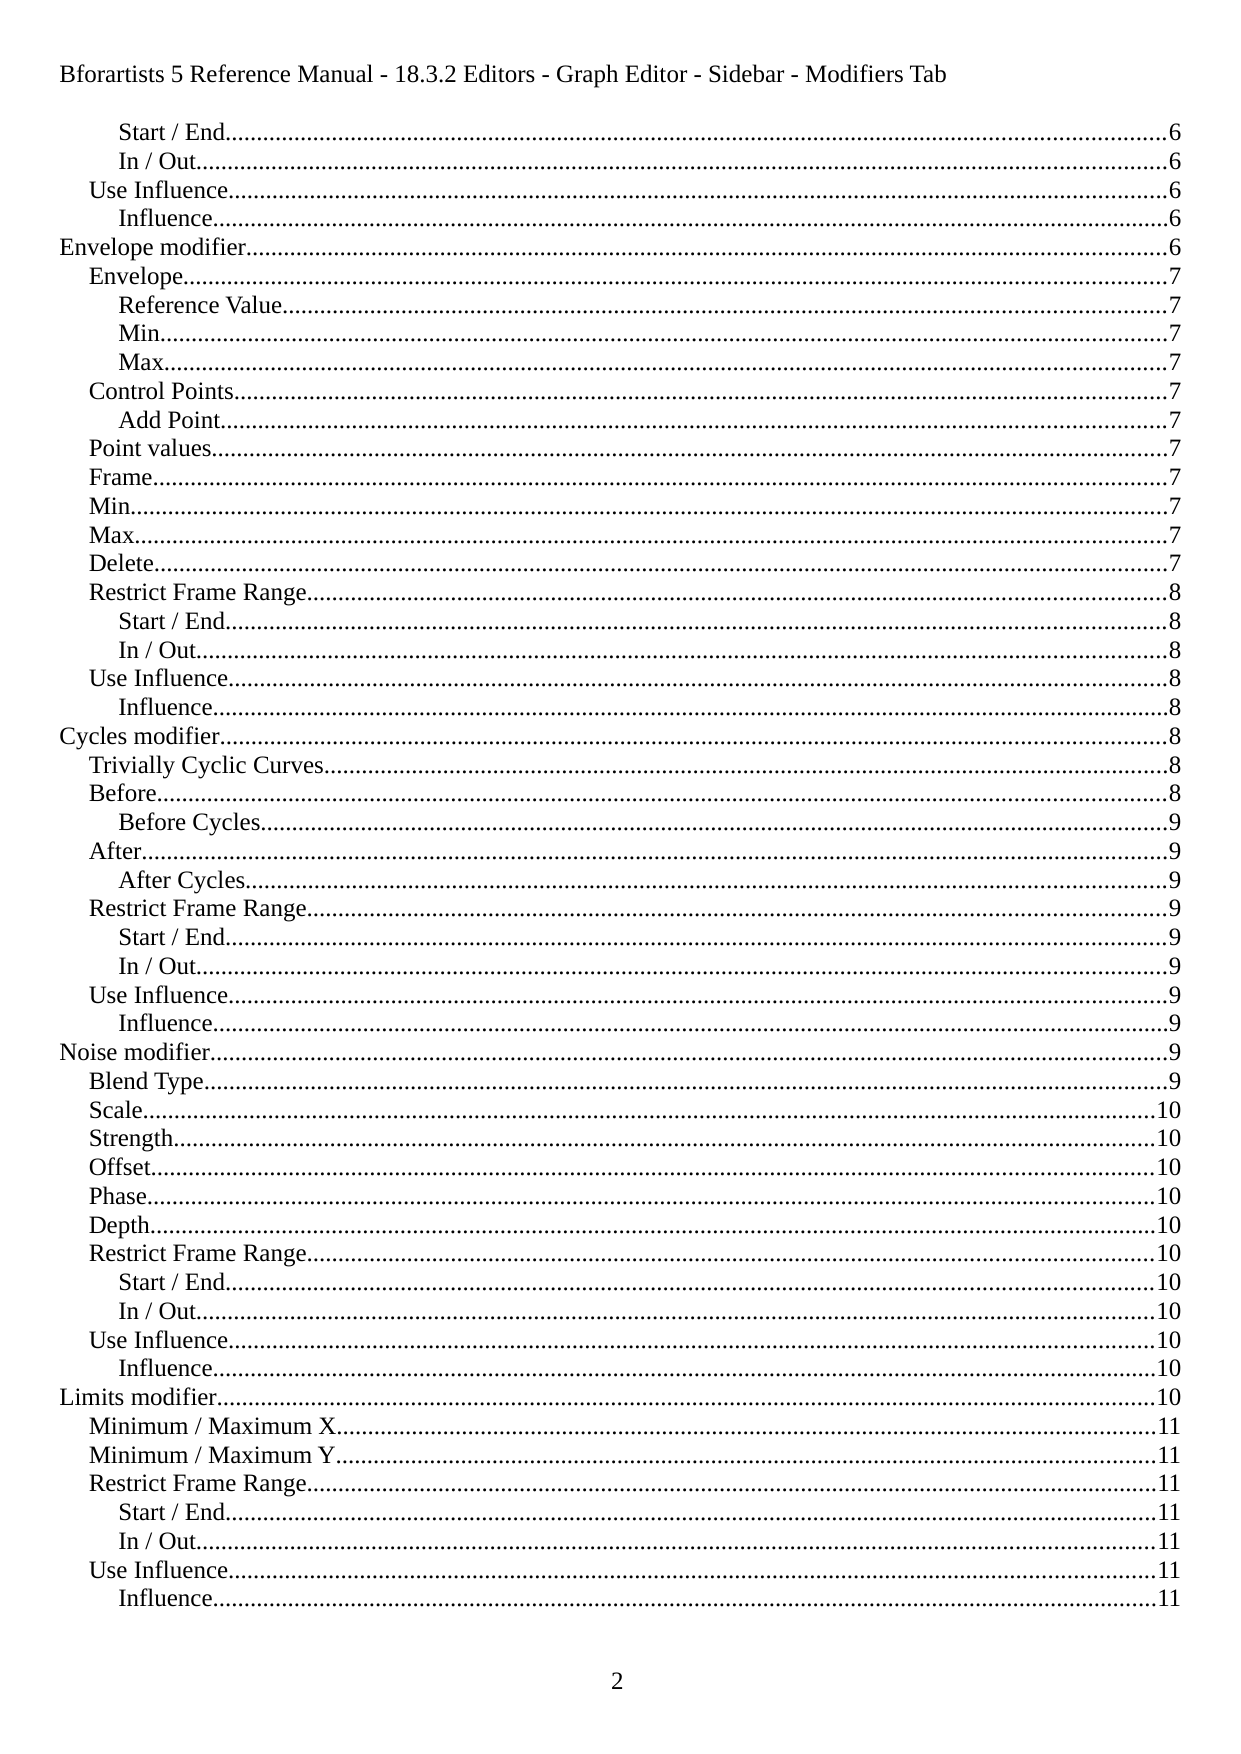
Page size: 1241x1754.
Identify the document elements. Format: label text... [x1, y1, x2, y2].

text Restrict Frame Range 8 [88, 577, 1181, 606]
text In / Out 11 [118, 1526, 1181, 1555]
text Start / End 11 [118, 1497, 1181, 1526]
text Strength 10 [88, 1123, 1181, 1152]
text Minimum / Maximum Y 11 [88, 1440, 1181, 1468]
text Use Influence 6 [88, 175, 1181, 203]
text Influence 9 [118, 1008, 1181, 1037]
text Influence 11 [118, 1583, 1181, 1612]
text Reference Value 7 [118, 290, 1181, 318]
text Before 8 [88, 778, 1181, 807]
text Influence 10 [118, 1353, 1181, 1382]
text Max 7 [88, 520, 1181, 548]
text Start / End 8 [118, 606, 1181, 635]
text In / Out 6 [118, 146, 1181, 175]
text Limits modifier 10 [59, 1382, 1181, 1411]
text Envelope modifier 6 [59, 232, 1181, 261]
text Restrict Frame Range 9 [88, 893, 1181, 922]
text Restrict Frame Range 11 [88, 1468, 1181, 1497]
text Frame 7 [88, 462, 1181, 491]
text Phase 10 [88, 1181, 1181, 1210]
text Cycles modifier 8 [59, 721, 1181, 750]
text Use Influence 9 [88, 980, 1181, 1008]
text Min 7 [88, 491, 1181, 520]
text Use Influence 10 [88, 1325, 1181, 1353]
text Minimum / Maximum X 11 [88, 1411, 1181, 1440]
text Delete 7 [88, 548, 1181, 577]
text Use Influence 8 [88, 663, 1181, 692]
text Influence 8 [118, 692, 1181, 721]
text Add Point 7 [118, 405, 1181, 433]
text Blend Type 9 [88, 1066, 1181, 1095]
text Max 7 [118, 347, 1181, 376]
text After 9 [88, 836, 1181, 865]
text Scale 10 [88, 1095, 1181, 1123]
text In / Out 9 [118, 951, 1181, 980]
text Start / End 6 [118, 117, 1181, 146]
text Start / End 10 [118, 1267, 1181, 1296]
text Start / End 9 [118, 922, 1181, 951]
text Depth 10 [88, 1210, 1181, 1238]
text In / Out 8 [118, 635, 1181, 663]
text Restrict Frame Range 10 [88, 1238, 1181, 1267]
text In / Out 10 [118, 1296, 1181, 1325]
text Point values 7 [88, 433, 1181, 462]
text Influence 6 [118, 203, 1181, 232]
text After Cycles 9 [118, 865, 1181, 893]
text Control Points 7 [88, 376, 1181, 405]
text Min 7 [118, 318, 1181, 347]
text Trivially Cyclic Curves 8 [88, 750, 1181, 778]
text Envelope 7 [88, 261, 1181, 290]
text Noise modifier 9 [59, 1037, 1181, 1066]
text Offset 10 [88, 1152, 1181, 1181]
text Before Cycles 9 [118, 807, 1181, 836]
text Use Influence 11 [88, 1555, 1181, 1583]
